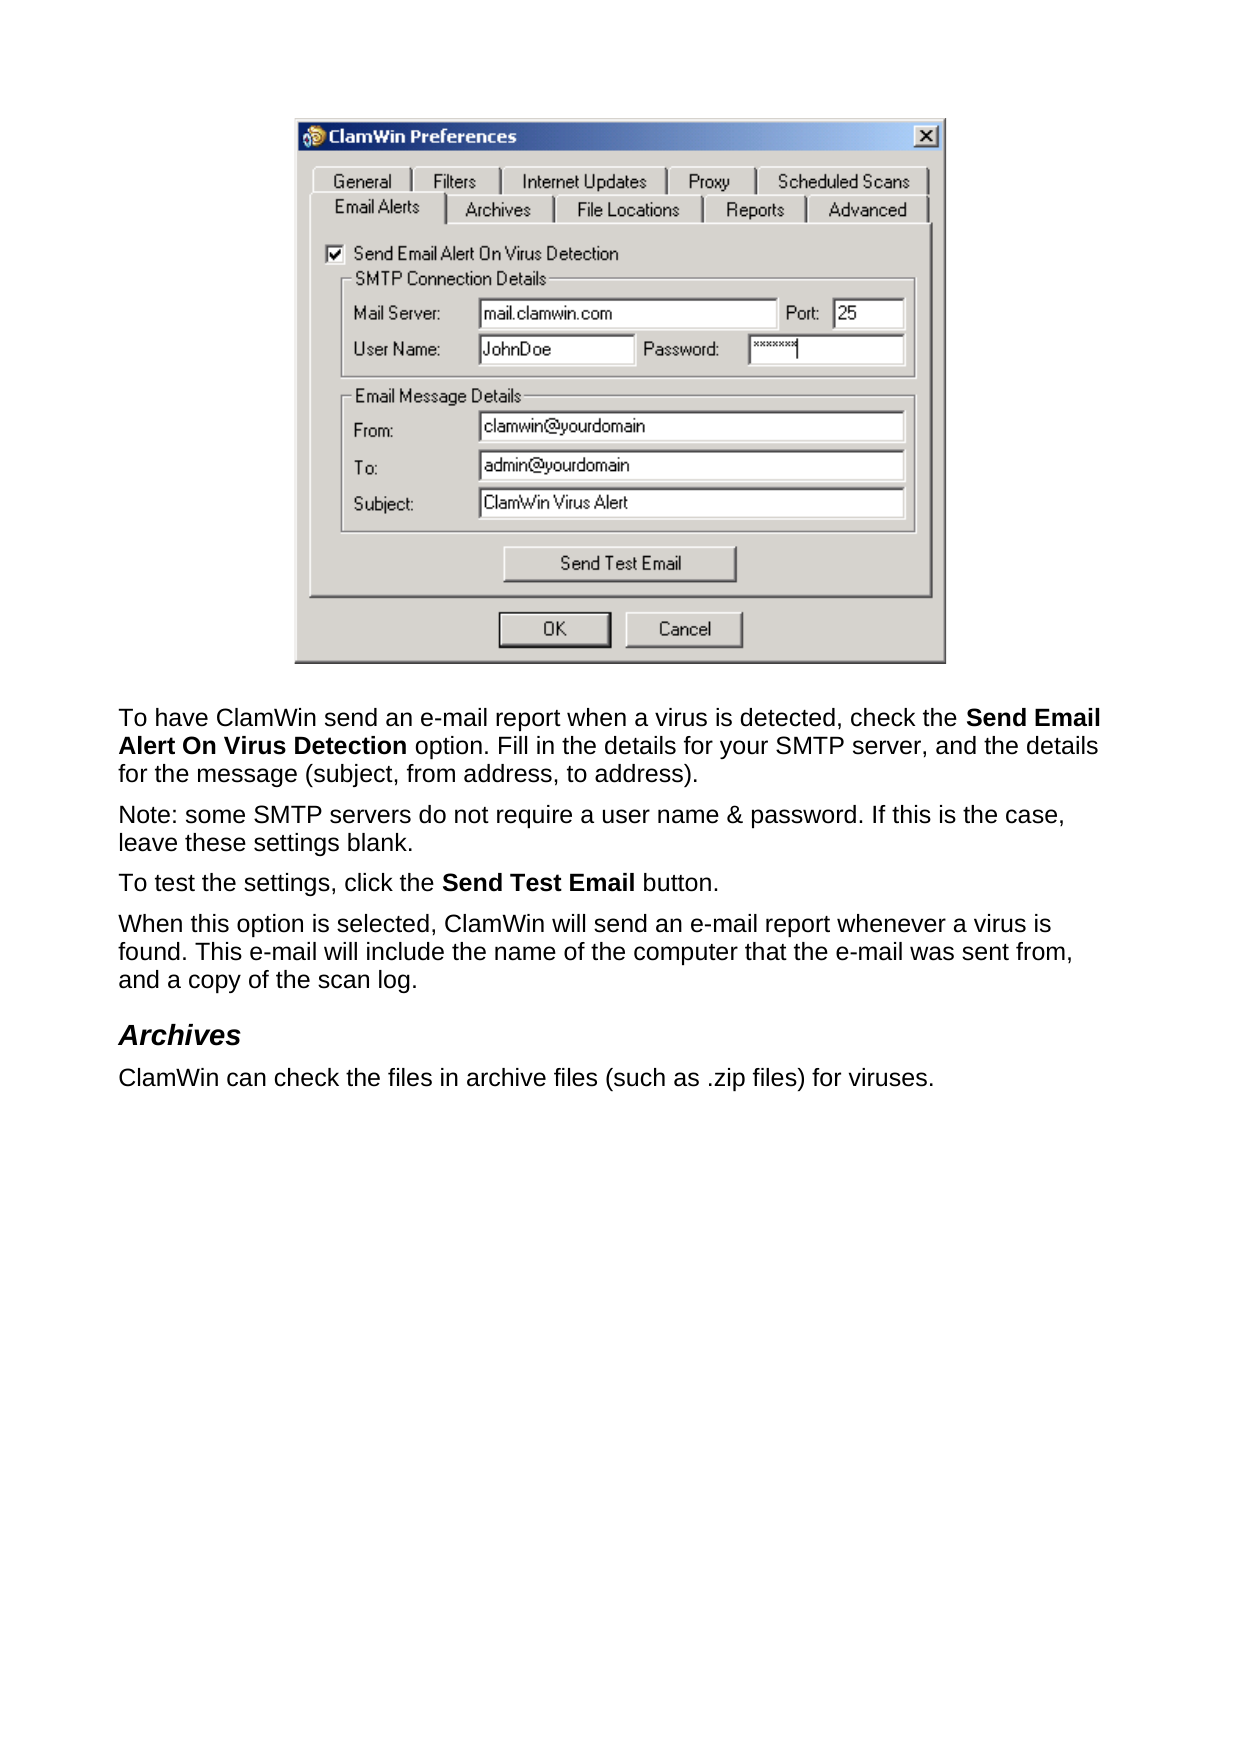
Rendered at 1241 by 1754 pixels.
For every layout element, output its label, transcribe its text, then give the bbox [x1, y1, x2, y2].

picture [294, 118, 947, 664]
text ClamWin can check the files in archive files (such as .zip files) for viruses. [118, 1064, 1122, 1092]
text Note: some SMTP servers do not require a user name & password. If this is the case, leave these settings blank. [118, 801, 1122, 857]
text When this option is selected, ClamWin will send an e-mail report whenever a virus is found. This e-mail will include the name of the computer that the e-mail was sent from, and a copy of the scan log. [118, 909, 1122, 994]
text To have ClamWin send an e-mail report when a virus is detected, check the Send Email Alert On Virus Detection option. Fill in the details for your SMTP server, and the details for the message (subject, from address, to address). [118, 704, 1122, 788]
text To test the settings, click the Send Test Email button. [118, 869, 1122, 897]
subtitle Archives [118, 1019, 1122, 1051]
